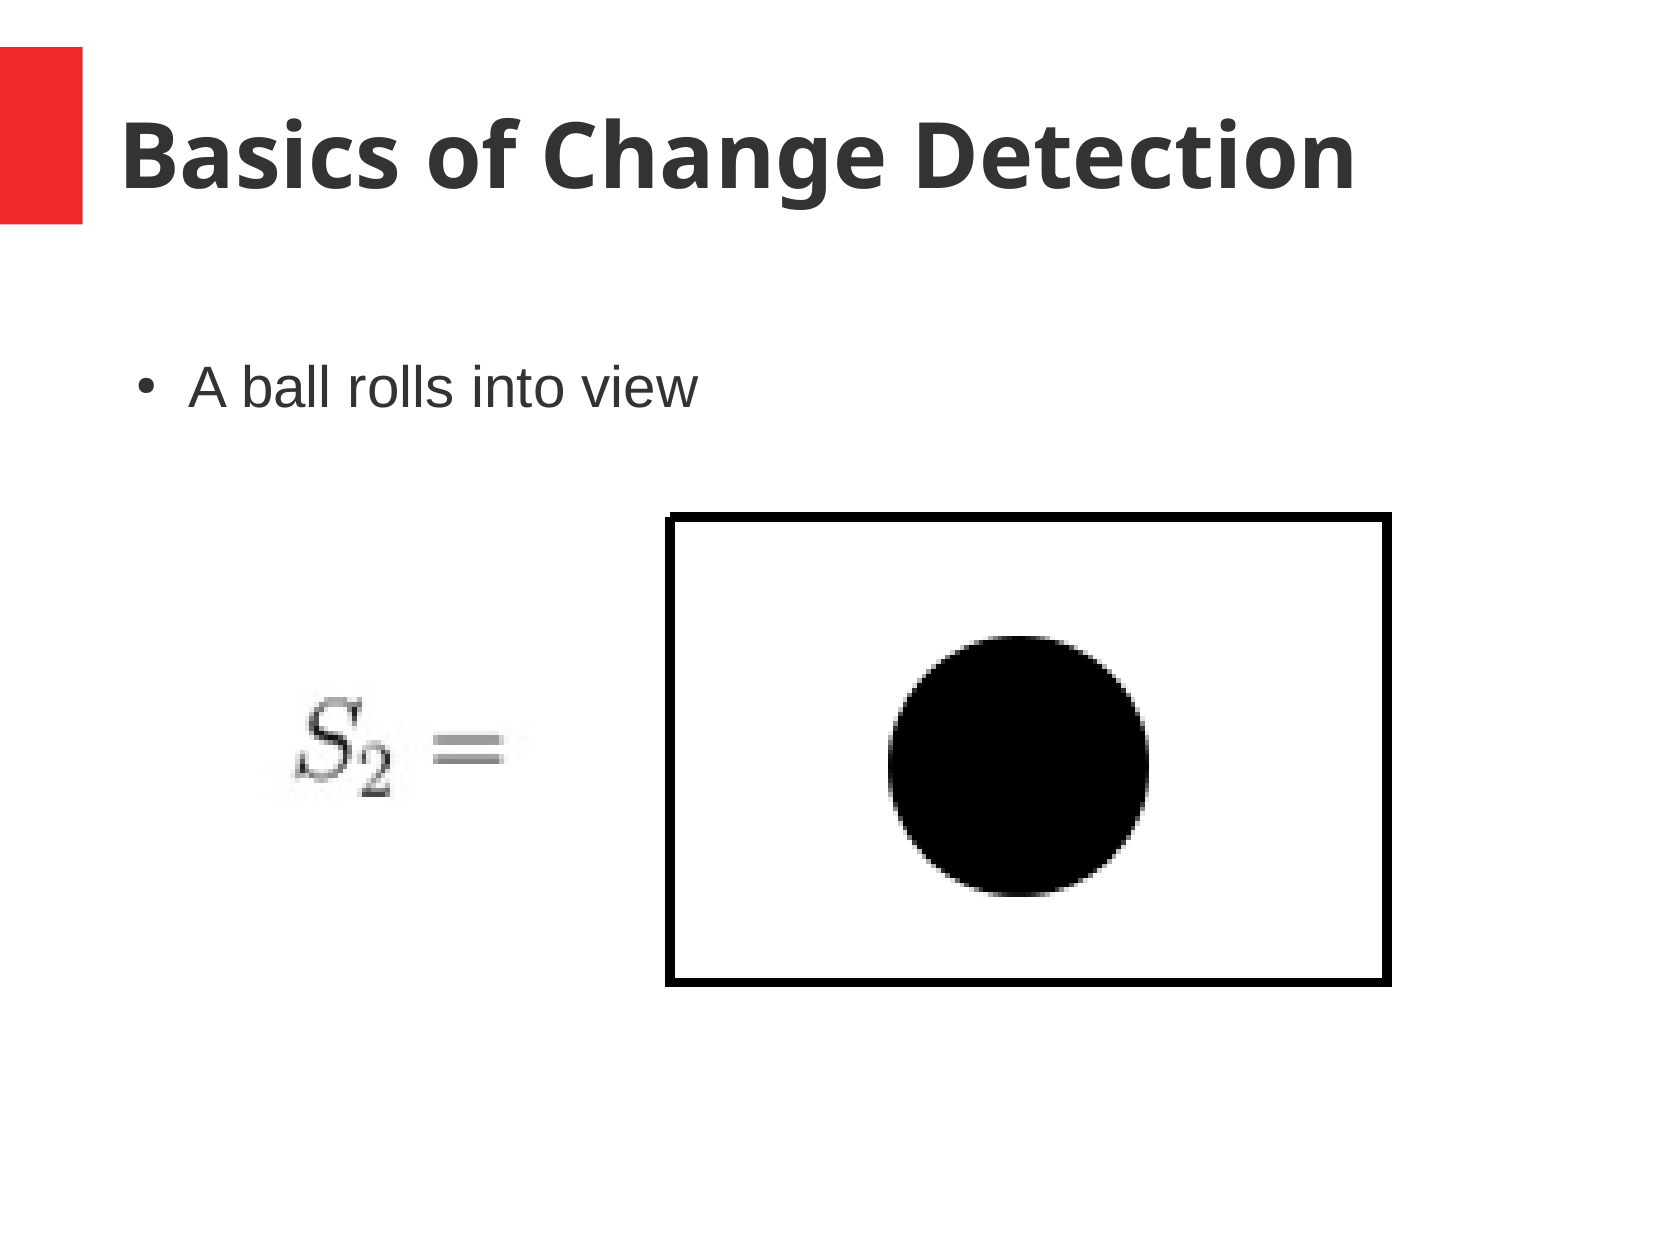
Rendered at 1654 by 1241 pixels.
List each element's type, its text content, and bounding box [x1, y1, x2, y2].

picture [177, 427, 1468, 1073]
title Basics of Change Detection [118, 49, 1571, 257]
list A ball rolls into view [118, 354, 1536, 1074]
